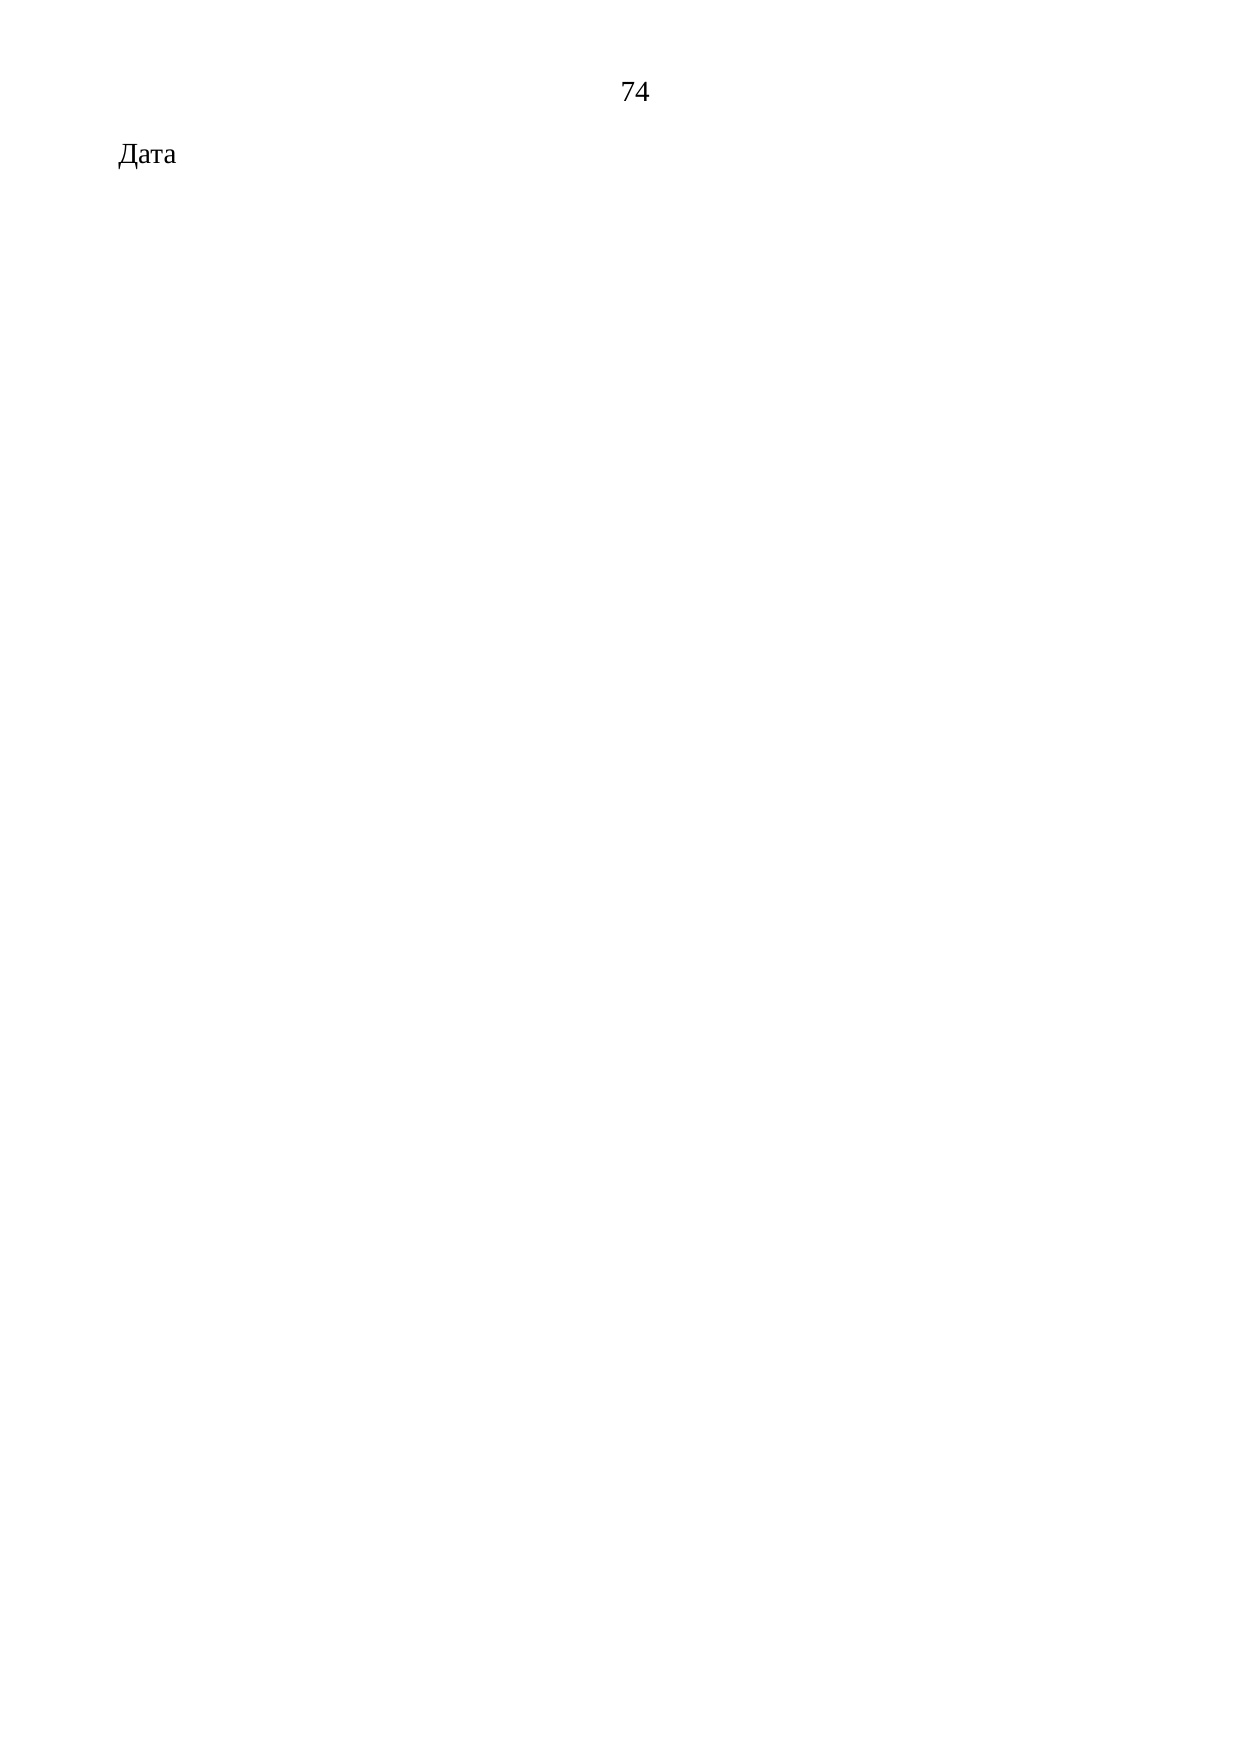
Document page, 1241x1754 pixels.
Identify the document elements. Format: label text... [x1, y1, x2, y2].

text Дата [118, 136, 1152, 170]
